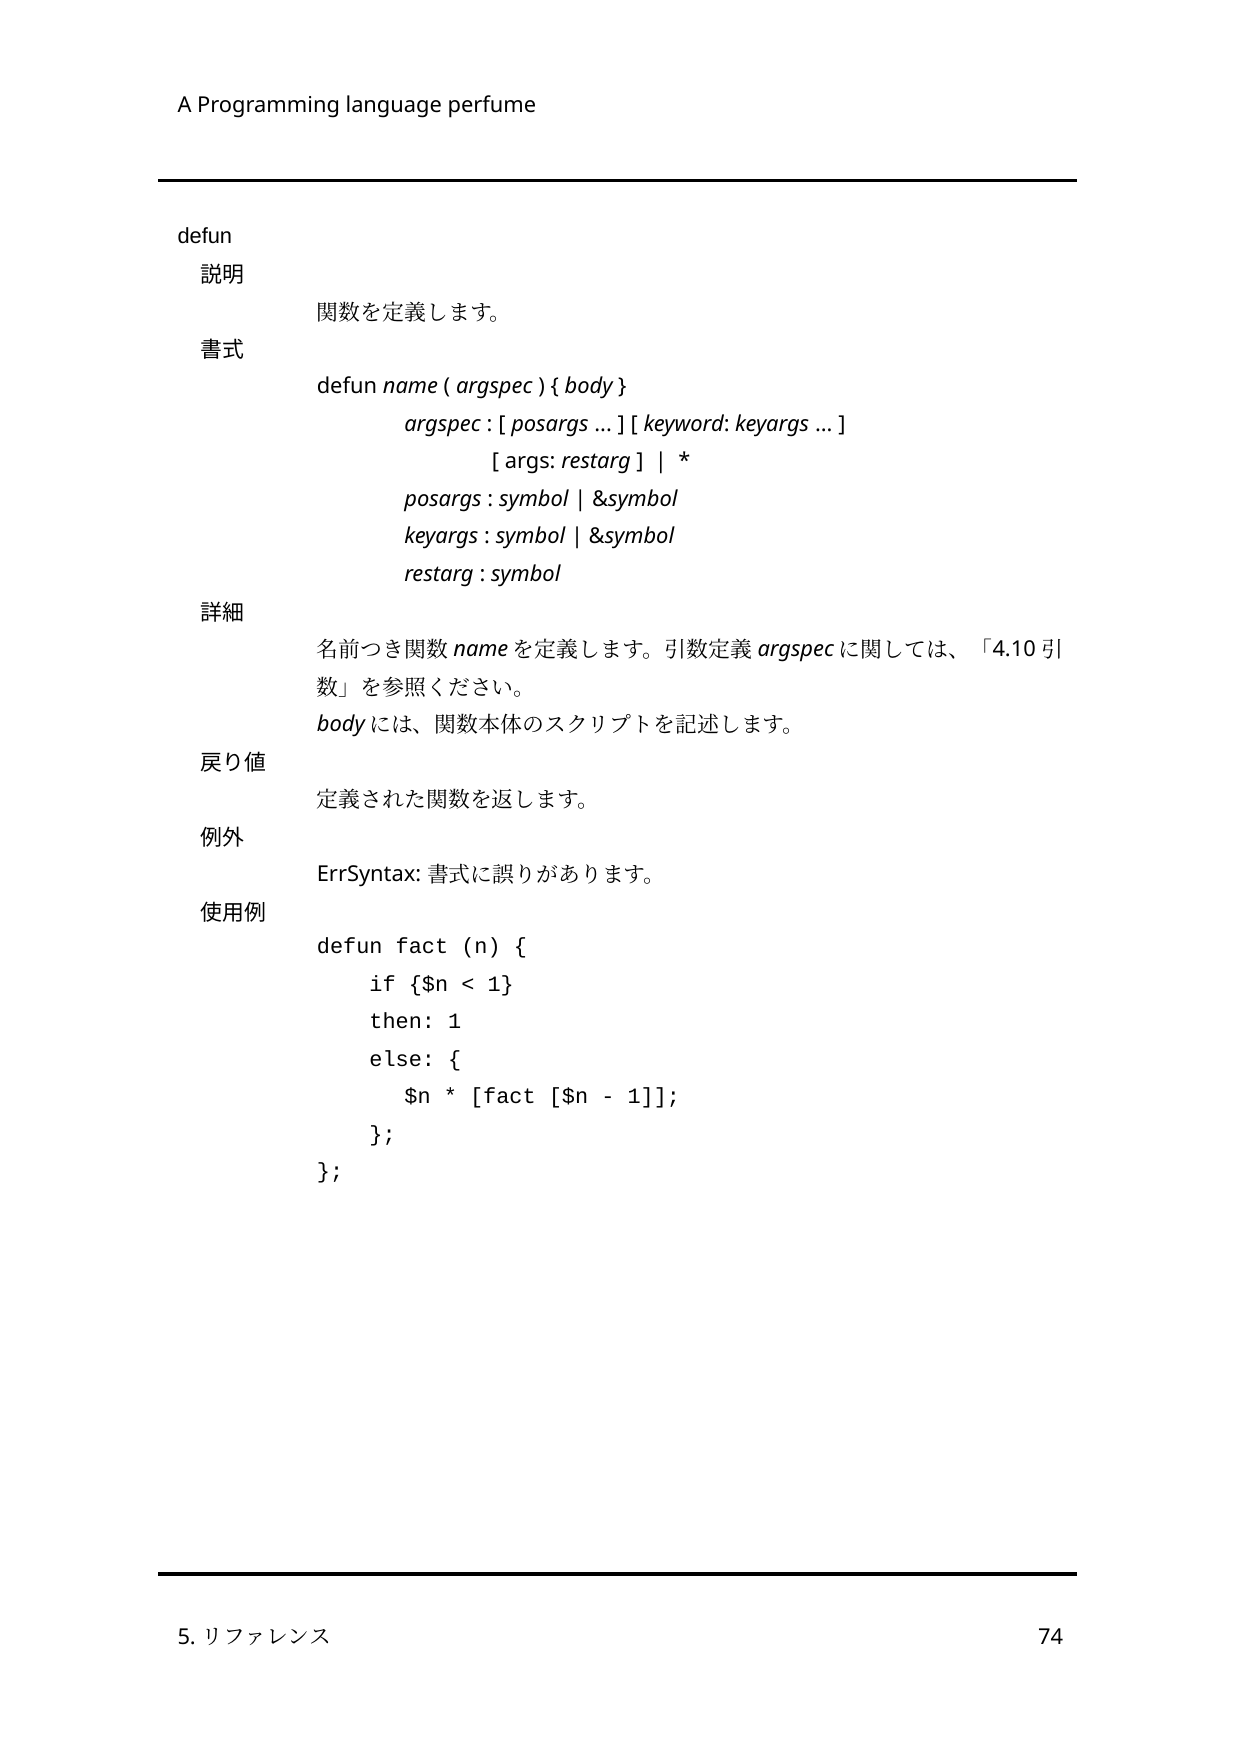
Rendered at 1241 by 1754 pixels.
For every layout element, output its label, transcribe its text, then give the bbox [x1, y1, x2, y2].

table_cell defun fact (n) { if {$n < 1} then: 1 else: { $n * [fact [$n - 1]]; }; }; [317, 892, 1063, 1192]
table_cell 例外 [200, 817, 317, 892]
table_cell 使用例 [200, 892, 317, 1192]
table_header 関数を定義します。 [317, 254, 1063, 329]
subtitle defun [177, 217, 1063, 254]
table_cell ErrSyntax: 書式に誤りがあります。 [317, 817, 1063, 892]
table_cell 書式 [200, 329, 317, 592]
table_cell 詳細 [200, 592, 317, 742]
table_cell 定義された関数を返します。 [317, 742, 1063, 817]
table_cell defun name ( argspec ) { body } argspec : [ posargs ... ] [ keyword: keyargs ... ] [ args: restarg ] | * posargs : symbol | &symbol keyargs : symbol | &symbol restarg : symbol [317, 329, 1063, 592]
table_header 説明 [200, 254, 317, 329]
table_cell 戻り値 [200, 742, 317, 817]
table_cell 名前つき関数nameを定義します。引数定義argspecに関しては、「4.10 引数」を参照ください。 bodyには、関数本体のスクリプトを記述します。 [317, 592, 1063, 742]
